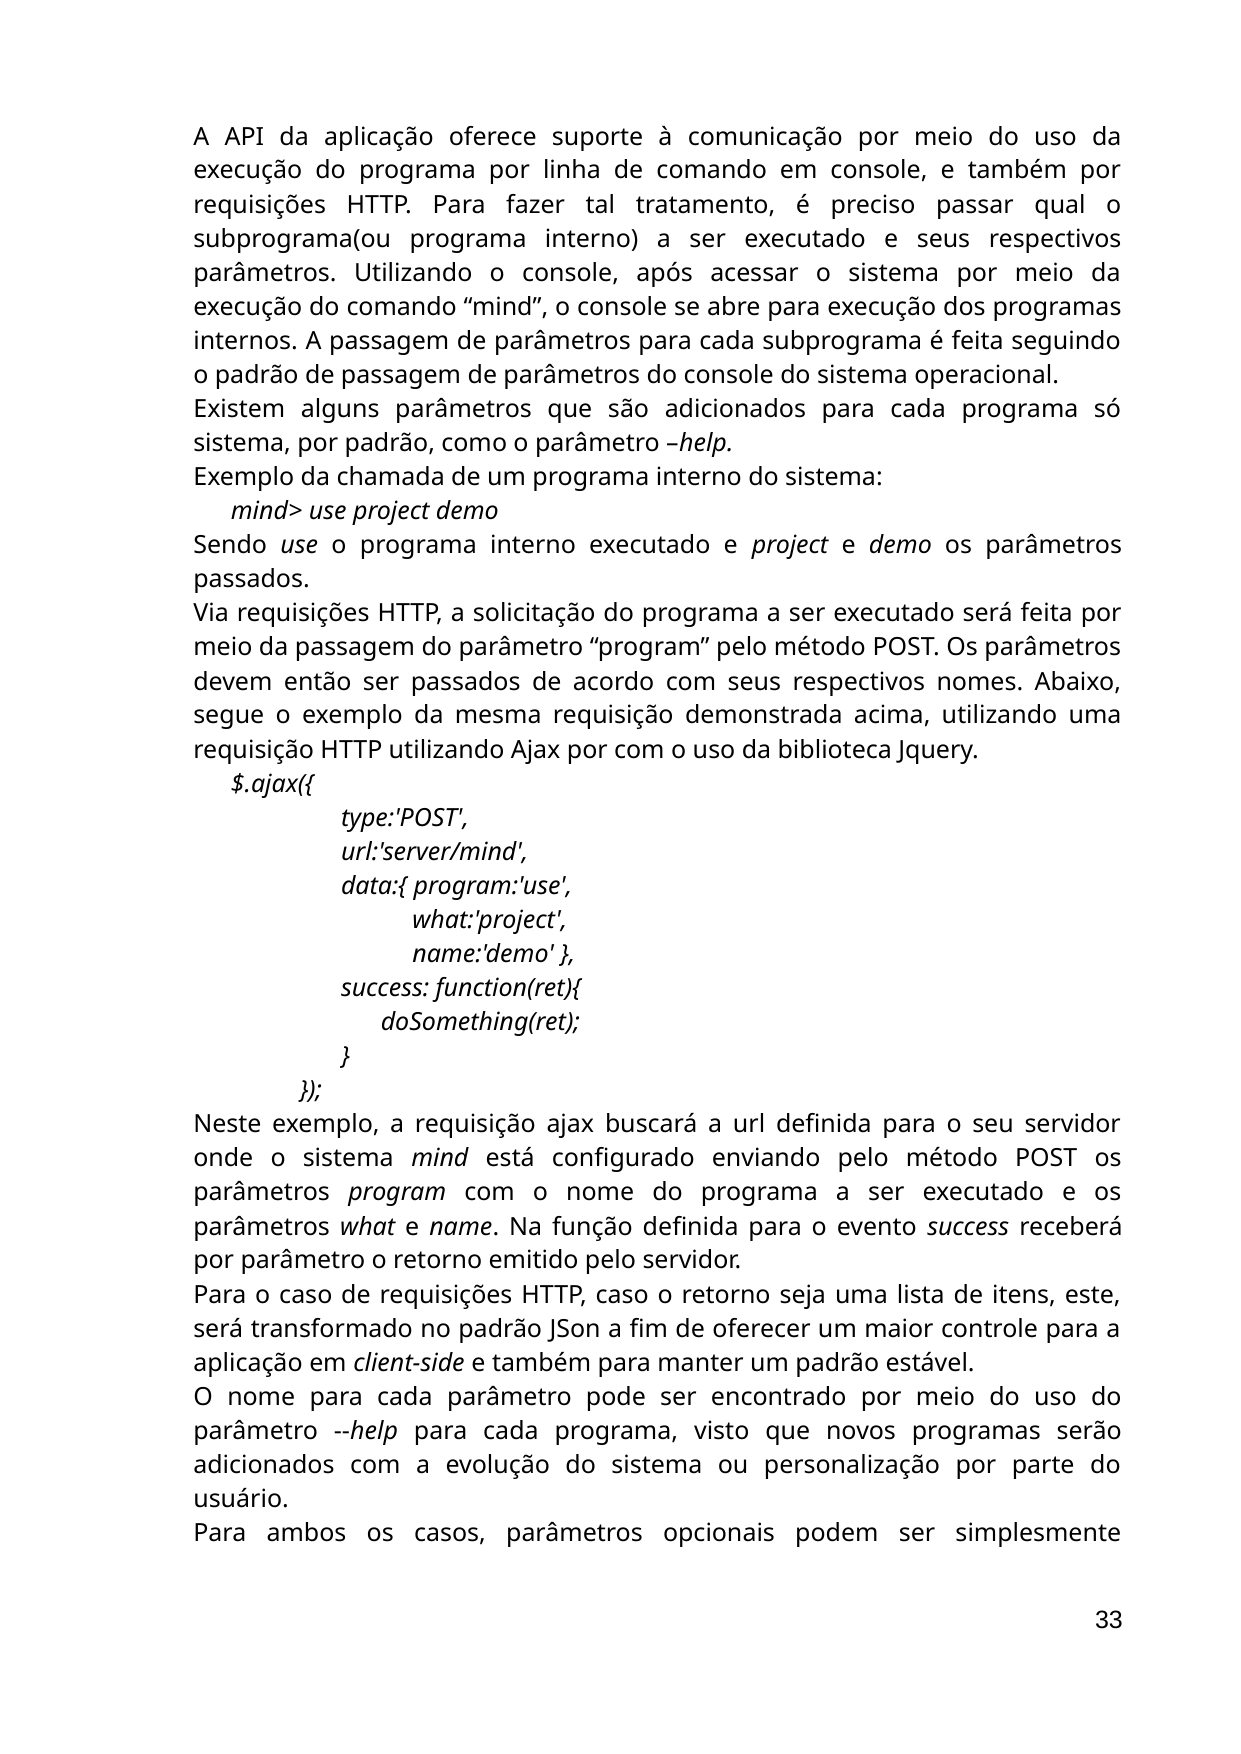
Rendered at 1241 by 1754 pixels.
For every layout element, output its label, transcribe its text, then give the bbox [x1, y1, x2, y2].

list O nome para cada parâmetro pode ser encontrado por meio do uso do parâmetro --help para cada programa, visto que novos programas serão adicionados com a evolução do sistema ou personalização por parte do usuário. [156, 1378, 1122, 1515]
list Via requisições HTTP, a solicitação do programa a ser executado será feita por meio da passagem do parâmetro “program” pelo método POST. Os parâmetros devem então ser passados de acordo com seus respectivos nomes. Abaixo, segue o exemplo da mesma requisição demonstrada acima, utilizando uma requisição HTTP utilizando Ajax por com o uso da biblioteca Jquery. [156, 595, 1122, 765]
list url:'server/mind', [156, 833, 1122, 867]
list mind> use project demo [193, 493, 1122, 527]
list Existem alguns parâmetros que são adicionados para cada programa só sistema, por padrão, como o parâmetro –help. [156, 391, 1122, 459]
list Para ambos os casos, parâmetros opcionais podem ser simplesmente [156, 1515, 1122, 1549]
list Neste exemplo, a requisição ajax buscará a url definida para o seu servidor onde o sistema mind está configurado enviando pelo método POST os parâmetros program com o nome do programa a ser executado e os parâmetros what e name. Na função definida para o evento success receberá por parâmetro o retorno emitido pelo servidor. [156, 1106, 1122, 1276]
list A API da aplicação oferece suporte à comunicação por meio do uso da execução do programa por linha de comando em console, e também por requisições HTTP. Para fazer tal tratamento, é preciso passar qual o subprograma(ou programa interno) a ser executado e seus respectivos parâmetros. Utilizando o console, após acessar o sistema por meio da execução do comando “mind”, o console se abre para execução dos programas internos. A passagem de parâmetros para cada subprograma é feita seguindo o padrão de passagem de parâmetros do console do sistema operacional. [156, 118, 1122, 391]
list Exemplo da chamada de um programa interno do sistema: [156, 459, 1122, 493]
list }); [156, 1072, 1122, 1106]
list Sendo use o programa interno executado e project e demo os parâmetros passados. [156, 527, 1122, 595]
list data:{ program:'use', [156, 867, 1122, 902]
list Para o caso de requisições HTTP, caso o retorno seja uma lista de itens, este, será transformado no padrão JSon a fim de oferecer um maior controle para a aplicação em client-side e também para manter um padrão estável. [156, 1276, 1122, 1378]
list what:'project', [156, 902, 1122, 936]
list doSomething(ret); [343, 1004, 1122, 1038]
list } [156, 1038, 1122, 1072]
list type:'POST', [156, 799, 1122, 833]
list success: function(ret){ [156, 970, 1122, 1004]
list name:'demo' }, [156, 936, 1122, 970]
list $.ajax({ [193, 765, 1122, 799]
